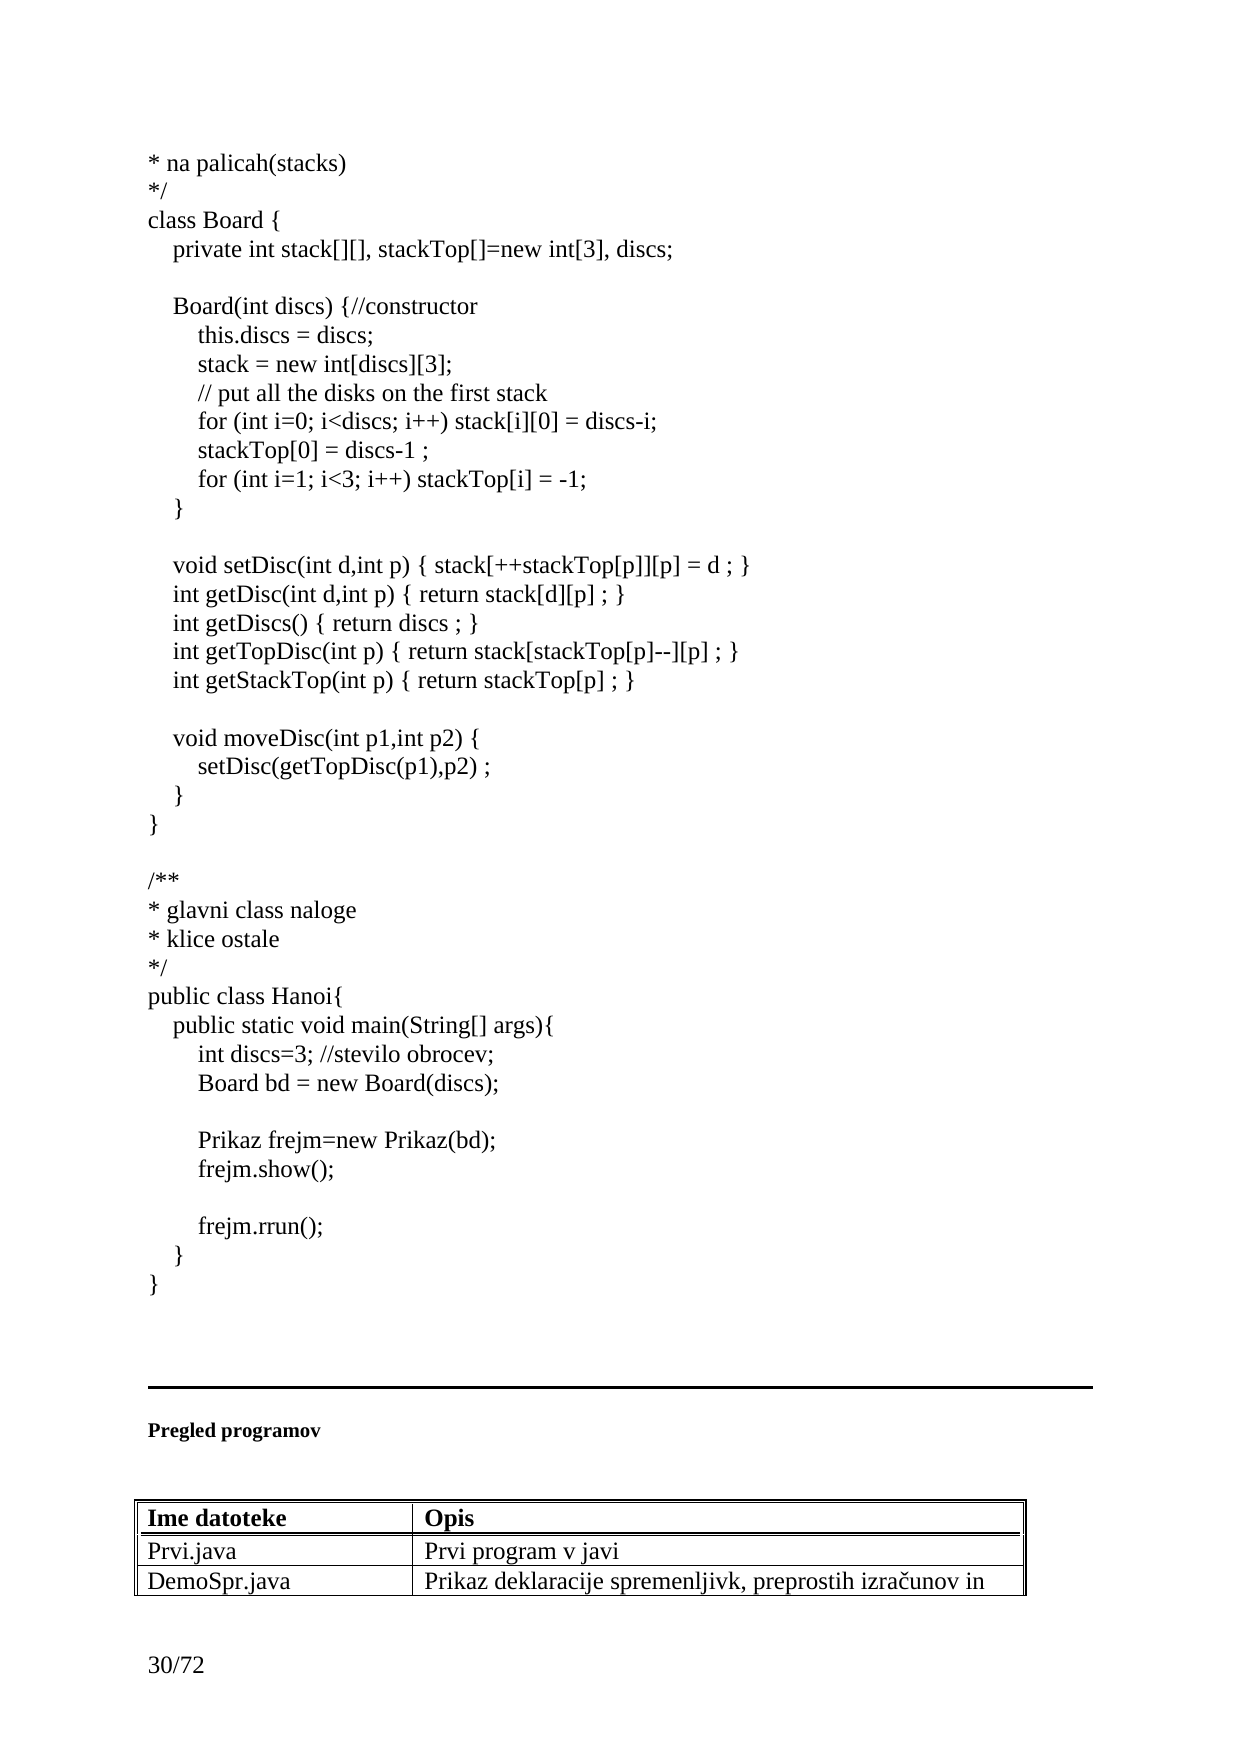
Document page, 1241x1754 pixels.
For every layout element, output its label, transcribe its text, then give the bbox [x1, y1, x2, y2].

text int getStackTop(int p) { return stackTop[p] ; } [148, 665, 1093, 694]
text * glavni class naloge [148, 895, 1093, 924]
text int getDiscs() { return discs ; } [148, 608, 1093, 636]
table_cell Prvi program v javi [413, 1532, 1025, 1565]
table_cell DemoSpr.java [138, 1566, 412, 1595]
text int getDisc(int d,int p) { return stack[d][p] ; } [148, 579, 1093, 608]
text } [148, 780, 1093, 809]
text void setDisc(int d,int p) { stack[++stackTop[p]][p] = d ; } [148, 550, 1093, 579]
text int discs=3; //stevilo obrocev; [148, 1039, 1093, 1068]
table_cell Prvi.java [136, 1532, 412, 1565]
table_cell Prikaz deklaracije spremenljivk, preprostih izračunov in [413, 1566, 1023, 1595]
text Board bd = new Board(discs); [148, 1068, 1093, 1096]
text ­­­­­­­­­­­­­­­­­­­­­­­­­­­­­­­­­­­­­­­­­ [148, 1355, 1093, 1386]
text * na palicah(stacks) [148, 148, 1093, 176]
text frejm.rrun(); [148, 1211, 1093, 1240]
text // put all the disks on the first stack [148, 378, 1093, 406]
text int getTopDisc(int p) { return stack[stackTop[p]--][p] ; } [148, 636, 1093, 665]
text frejm.show(); [148, 1154, 1093, 1183]
text void moveDisc(int p1,int p2) { [148, 723, 1093, 751]
table_header Opis [413, 1503, 1023, 1532]
text public static void main(String[] args){ [148, 1010, 1093, 1039]
text public class Hanoi{ [148, 981, 1093, 1010]
subtitle Pregled programov [148, 1418, 1093, 1442]
text private int stack[][], stackTop[]=new int[3], discs; [148, 234, 1093, 263]
text } [148, 493, 1093, 521]
text */ [148, 953, 1093, 981]
table_header Ime datoteke [138, 1503, 412, 1532]
text Board(int discs) {//constructor [148, 291, 1093, 320]
text } [148, 1240, 1093, 1269]
text * klice ostale [148, 924, 1093, 953]
text setDisc(getTopDisc(p1),p2) ; [148, 751, 1093, 780]
text } [148, 1269, 1093, 1298]
text this.discs = discs; [148, 320, 1093, 349]
text stackTop[0] = discs-1 ; [148, 435, 1093, 464]
text for (int i=1; i<3; i++) stackTop[i] = -1; [148, 464, 1093, 493]
text stack = new int[discs][3]; [148, 349, 1093, 378]
text for (int i=0; i<discs; i++) stack[i][0] = discs-i; [148, 406, 1093, 435]
text */ [148, 176, 1093, 205]
text /** [148, 866, 1093, 895]
text } [148, 809, 1093, 838]
text Prikaz frejm=new Prikaz(bd); [148, 1125, 1093, 1154]
text class Board { [148, 205, 1093, 234]
